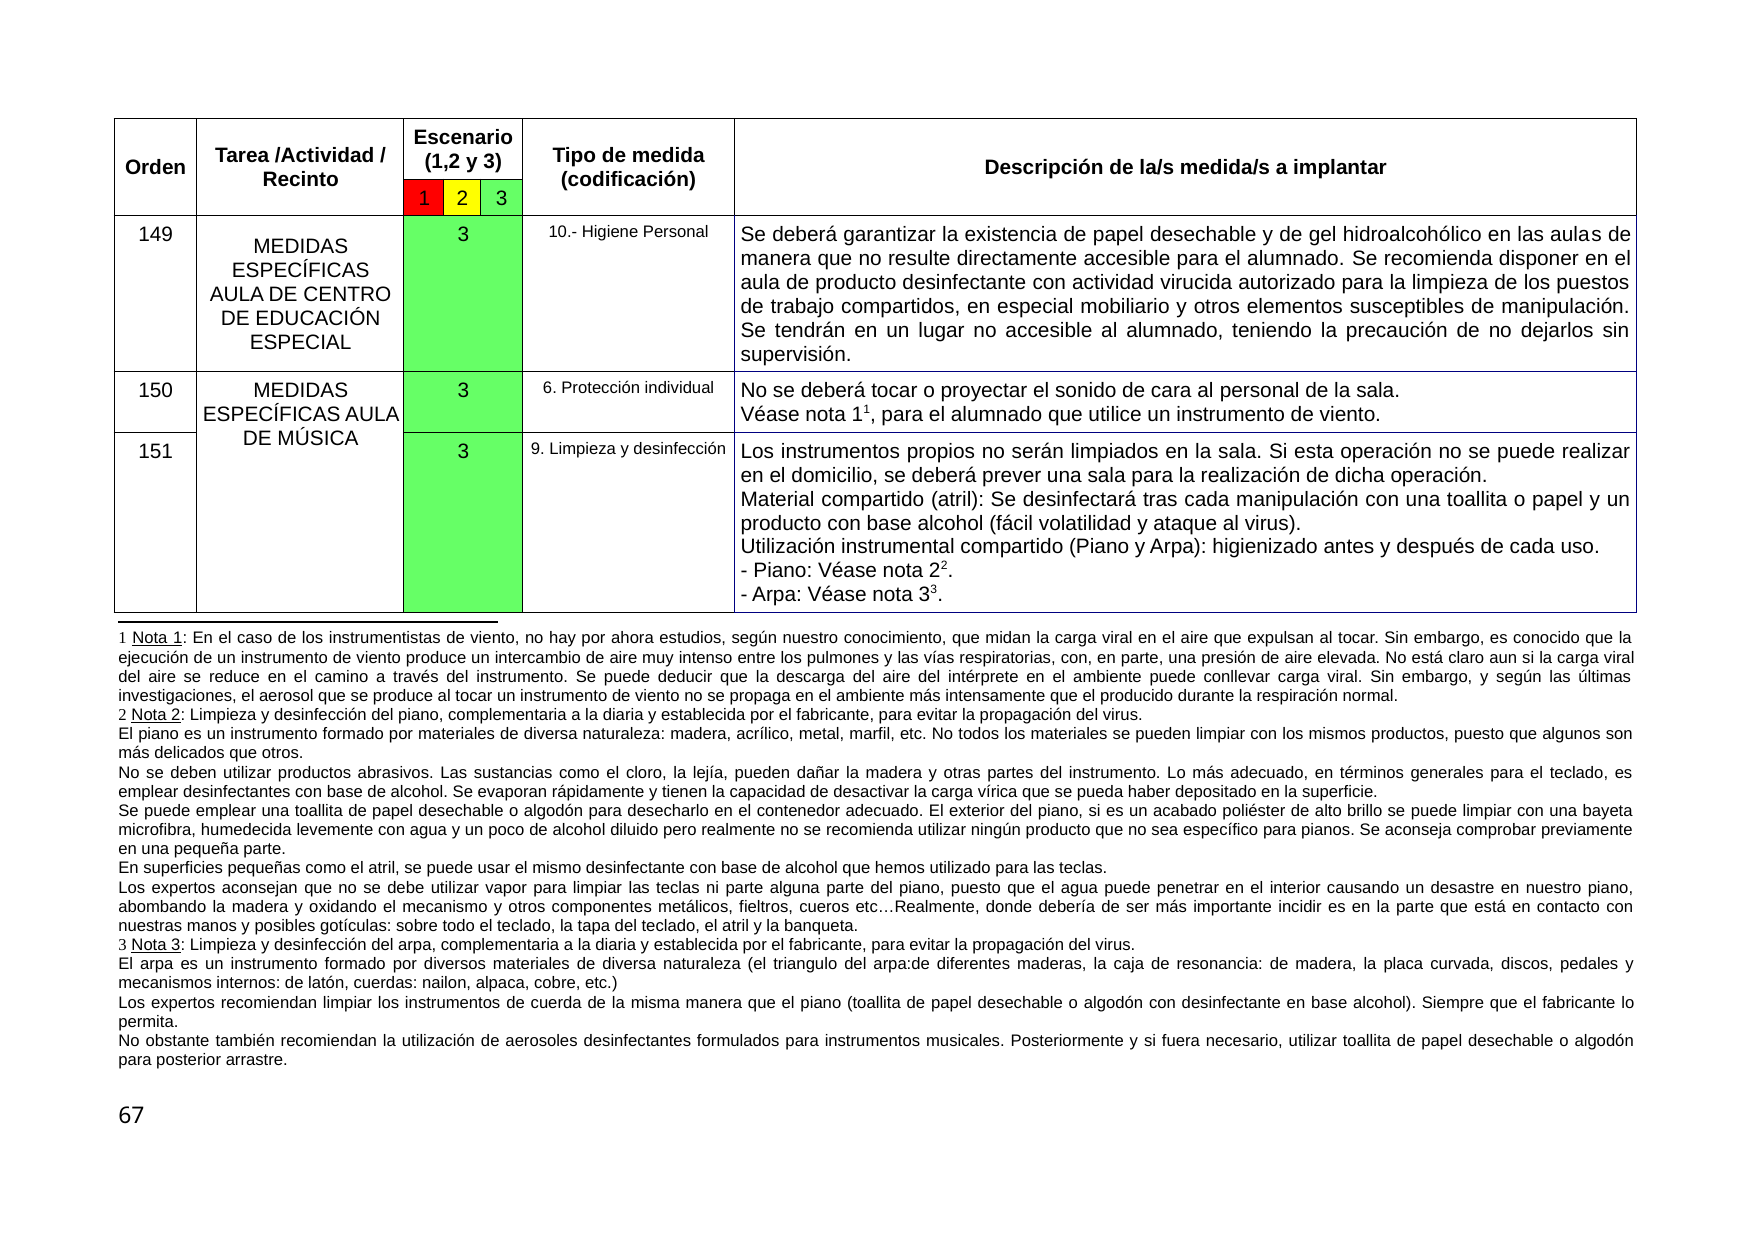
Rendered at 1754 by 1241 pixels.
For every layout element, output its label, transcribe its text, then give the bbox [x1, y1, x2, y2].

table_cell Los instrumentos propios no serán limpiados en la sala. Si esta operación no se puede realizar en el domicilio, se deberá prever una sala para la realización de dicha operación. Material compartido (atril): Se desinfectará tras cada manipulación con una toallita o papel y un producto con base alcohol (fácil volatilidad y ataque al virus). Utilización instrumental compartido (Piano y Arpa): higienizado antes y después de cada uso. - Piano: Véase nota 2. - Arpa: Véase nota 3. [735, 433, 1636, 612]
table_cell 6. Protección individual [523, 372, 734, 432]
table_cell 150 [115, 372, 196, 432]
table_cell 3 [481, 180, 522, 215]
table_header Escenario (1,2 y 3) [404, 119, 522, 178]
table_cell 3 [404, 372, 522, 432]
table_cell 3 [404, 433, 522, 612]
table_cell Se deberá garantizar la existencia de papel desechable y de gel hidroalcohólico en las aulas de manera que no resulte directamente accesible para el alumnado. Se recomienda disponer en el aula de producto desinfectante con actividad virucida autorizado para la limpieza de los puestos de trabajo compartidos, en especial mobiliario y otros elementos susceptibles de manipulación. Se tendrán en un lugar no accesible al alumnado, teniendo la precaución de no dejarlos sin supervisión. [735, 216, 1636, 371]
table_header Tipo de medida (codificación) [523, 119, 734, 215]
table_cell MEDIDAS ESPECÍFICAS AULA DE MÚSICA [197, 372, 403, 612]
table_cell 1 [404, 180, 443, 215]
table_cell 151 [115, 433, 196, 612]
table_cell 149 [115, 216, 196, 371]
table_header Descripción de la/s medida/s a implantar [735, 119, 1636, 215]
table_header Orden [115, 119, 196, 215]
table_cell No se deberá tocar o proyectar el sonido de cara al personal de la sala. Véase nota 1, para el alumnado que utilice un instrumento de viento. [735, 372, 1636, 432]
table_cell 10.- Higiene Personal [523, 216, 734, 371]
table_cell 9. Limpieza y desinfección [523, 433, 734, 612]
table_cell MEDIDAS ESPECÍFICAS AULA DE CENTRO DE EDUCACIÓN ESPECIAL [197, 216, 403, 371]
table_cell 3 [404, 216, 522, 371]
table_header Tarea /Actividad / Recinto [197, 119, 403, 215]
table_cell 2 [444, 180, 480, 215]
